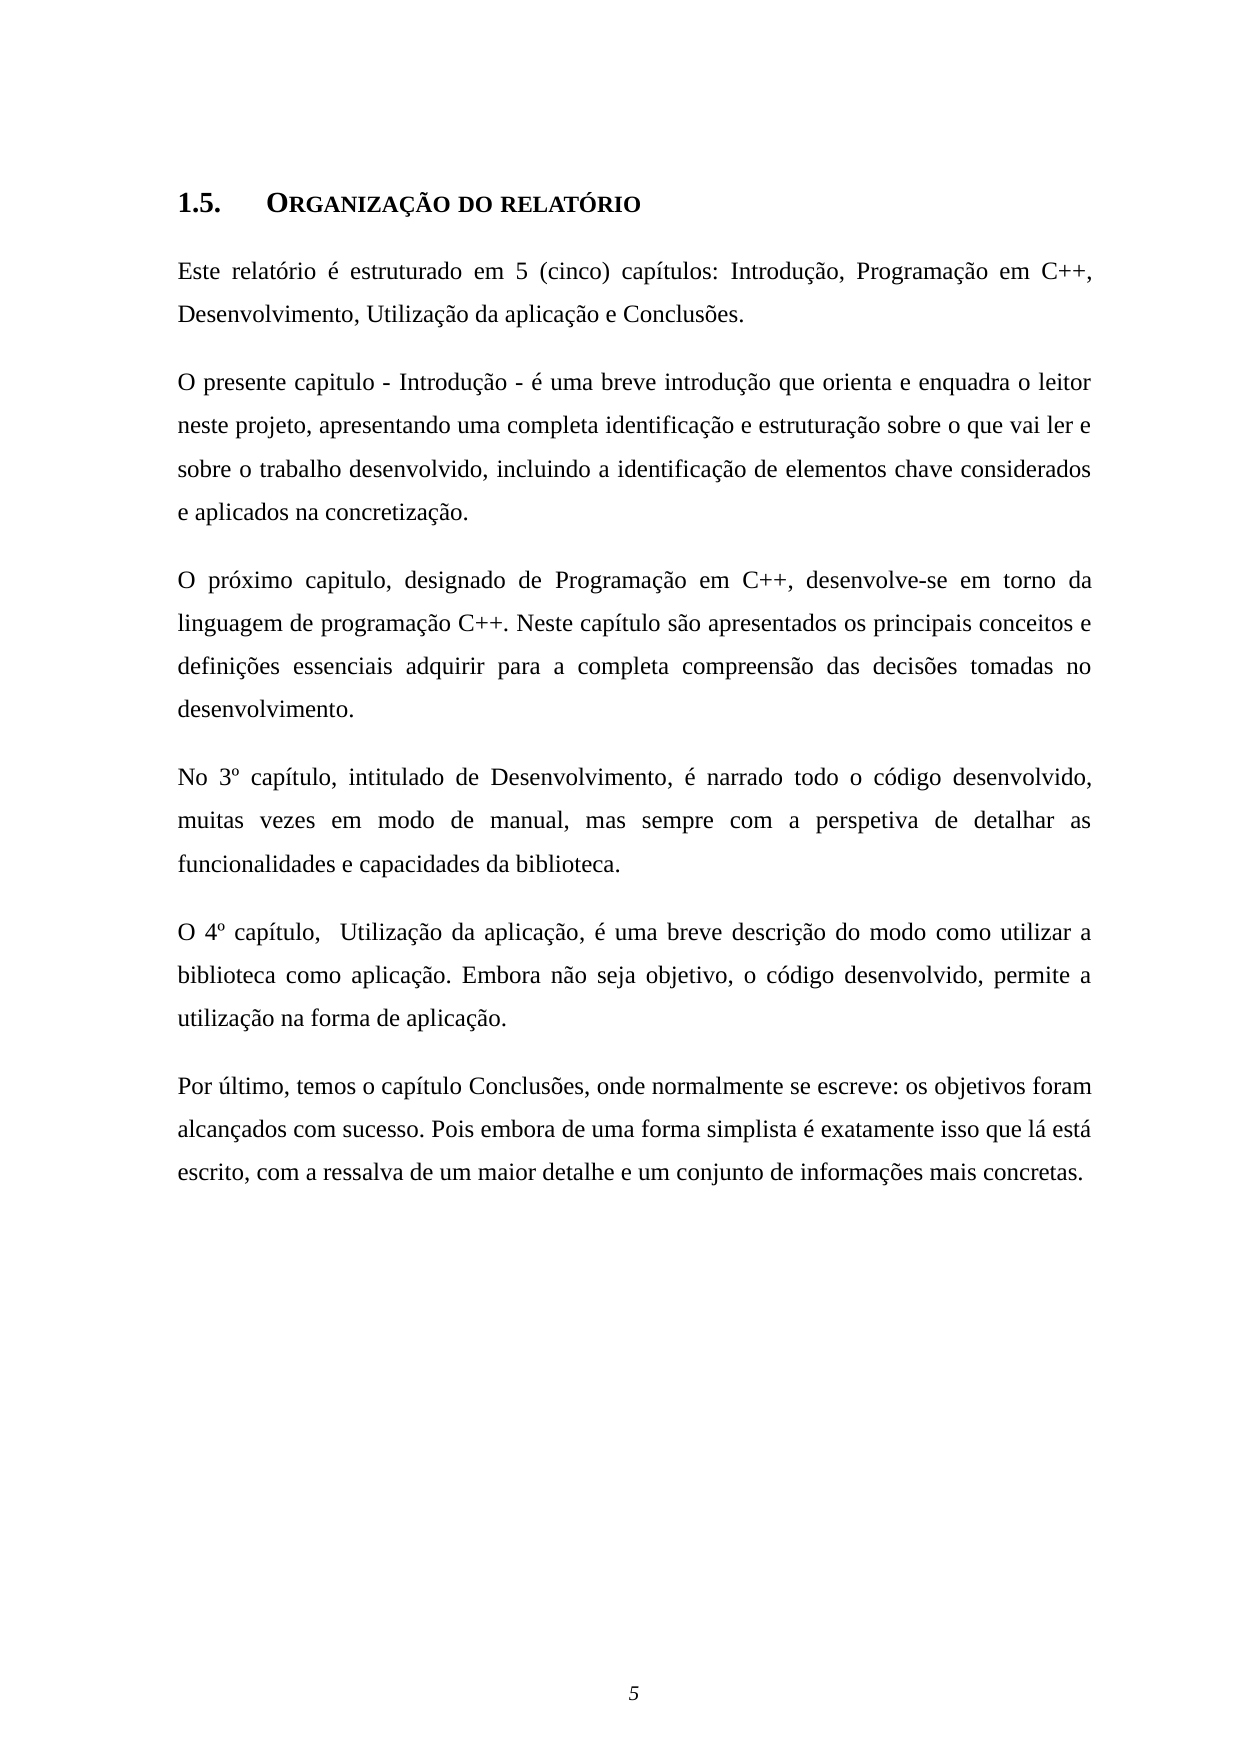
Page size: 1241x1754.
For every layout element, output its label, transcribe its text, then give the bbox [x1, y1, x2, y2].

text Por último, temos o capítulo Conclusões, onde normalmente se escreve: os objetivos foram alcançados com sucesso. Pois embora de uma forma simplista é exatamente isso que lá está escrito, com a ressalva de um maior detalhe e um conjunto de informações mais concretas. [177, 1071, 1092, 1186]
text O 4º capítulo, Utilização da aplicação, é uma breve descrição do modo como utilizar a biblioteca como aplicação. Embora não seja objetivo, o código desenvolvido, permite a utilização na forma de aplicação. [177, 917, 1092, 1032]
text Este relatório é estruturado em 5 (cinco) capítulos: Introdução, Programação em C++, Desenvolvimento, Utilização da aplicação e Conclusões. [177, 256, 1092, 328]
list Organização do relatório [177, 185, 1092, 219]
text O presente capitulo - Introdução - é uma breve introdução que orienta e enquadra o leitor neste projeto, apresentando uma completa identificação e estruturação sobre o que vai ler e sobre o trabalho desenvolvido, incluindo a identificação de elementos chave considerados e aplicados na concretização. [177, 367, 1092, 526]
text No 3º capítulo, intitulado de Desenvolvimento, é narrado todo o código desenvolvido, muitas vezes em modo de manual, mas sempre com a perspetiva de detalhar as funcionalidades e capacidades da biblioteca. [177, 762, 1092, 877]
text O próximo capitulo, designado de Programação em C++, desenvolve-se em torno da linguagem de programação C++. Neste capítulo são apresentados os principais conceitos e definições essenciais adquirir para a completa compreensão das decisões tomadas no desenvolvimento. [177, 565, 1092, 723]
